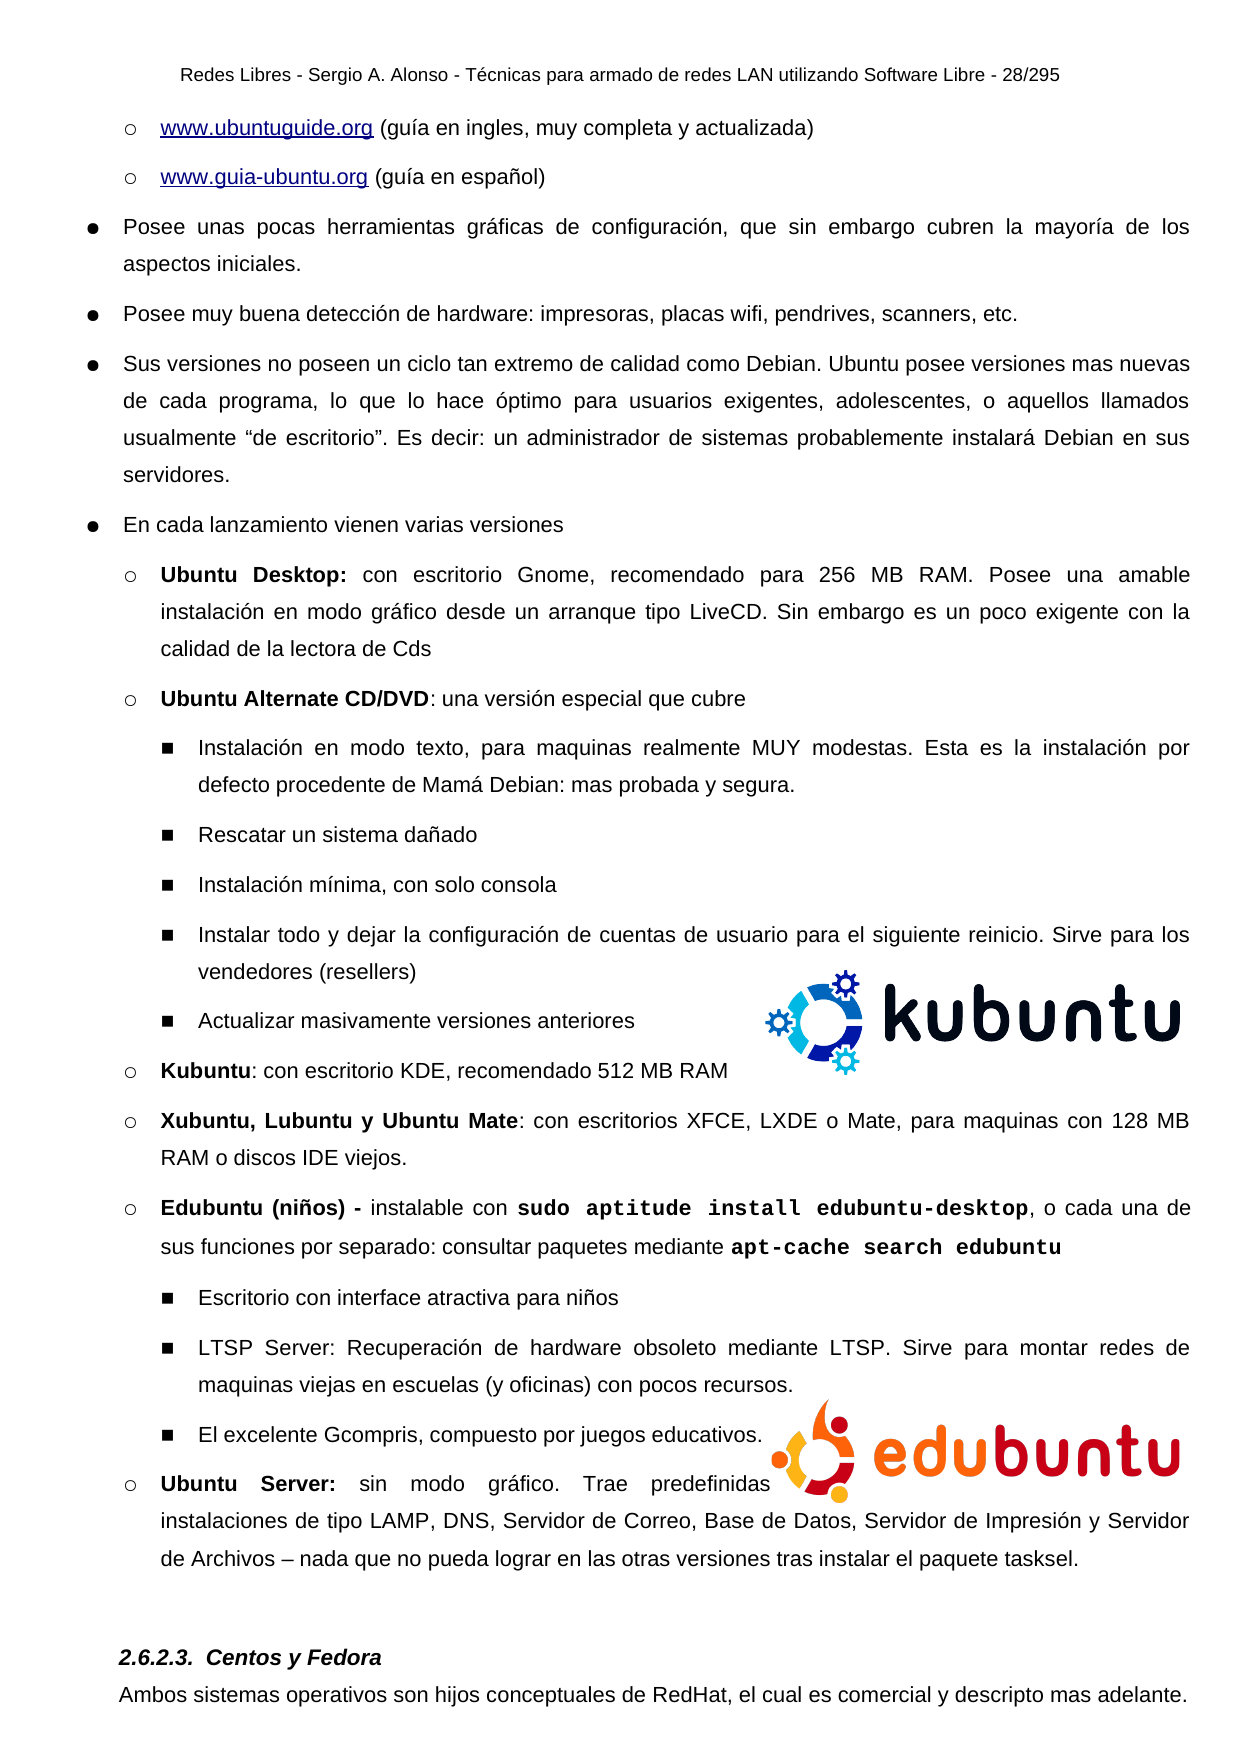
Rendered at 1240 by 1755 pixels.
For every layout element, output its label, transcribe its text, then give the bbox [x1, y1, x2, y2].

list Rescatar un sistema dañado [160, 823, 1192, 847]
list Xubuntu, Lubuntu y Ubuntu Mate: con escritorios XFCE, LXDE o Mate, para maquinas con 128 MB RAM o discos IDE viejos. [123, 1108, 1192, 1170]
list Instalación en modo texto, para maquinas realmente MUY modestas. Esta es la instalación por defecto procedente de Mamá Debian: mas probada y segura. [160, 736, 1192, 798]
list Sus versiones no poseen un ciclo tan extremo de calidad como Debian. Ubuntu posee versiones mas nuevas de cada programa, lo que lo hace óptimo para usuarios exigentes, adolescentes, o aquellos llamados usualmente “de escritorio”. Es decir: un administrador de sistemas probablemente instalará Debian en sus servidores. [85, 351, 1192, 487]
text Ambos sistemas operativos son hijos conceptuales de RedHat, el cual es comercial y descripto mas adelante. [48, 1683, 1192, 1708]
list www.ubuntuguide.org (guía en ingles, muy completa y actualizada) [123, 115, 1192, 140]
list Kubuntu: con escritorio KDE, recomendado 512 MB RAM [123, 1058, 1192, 1083]
picture [841, 1057, 850, 1066]
list Ubuntu Alternate CD/DVD: una versión especial que cubre [123, 686, 1192, 711]
list Edubuntu (niños) - instalable con sudo aptitude install edubuntu-desktop, o cada una de sus funciones por separado: consultar paquetes mediante apt-cache search edubuntu [123, 1195, 1192, 1261]
list Instalación mínima, con solo consola [160, 872, 1192, 897]
list Instalar todo y dejar la configuración de cuentas de usuario para el siguiente reinicio. Sirve para los vendedores (resellers) [160, 922, 1192, 984]
picture [765, 970, 1180, 1075]
list www.guia-ubuntu.org (guía en español) [123, 165, 1192, 189]
list LTSP Server: Recuperación de hardware obsoleto mediante LTSP. Sirve para montar redes de maquinas viejas en escuelas (y oficinas) con pocos recursos. [160, 1335, 1192, 1397]
list El excelente Gcompris, compuesto por juegos educativos. [160, 1422, 771, 1447]
picture [771, 1399, 1180, 1503]
subtitle Centos y Fedora [119, 1646, 1192, 1671]
list Ubuntu Server: sin modo gráfico. Trae predefinidas instalaciones de tipo LAMP, DNS, Servidor de Correo, Base de Datos, Servidor de Impresión y Servidor de Archivos – nada que no pueda lograr en las otras versiones tras instalar el paquete tasksel. [123, 1472, 1192, 1571]
list Actualizar masivamente versiones anteriores [160, 1009, 765, 1034]
list Posee muy buena detección de hardware: impresoras, placas wifi, pendrives, scanners, etc. [85, 301, 1192, 326]
list Posee unas pocas herramientas gráficas de configuración, que sin embargo cubren la mayoría de los aspectos iniciales. [85, 214, 1192, 276]
list Ubuntu Desktop: con escritorio Gnome, recomendado para 256 MB RAM. Posee una amable instalación en modo gráfico desde un arranque tipo LiveCD. Sin embargo es un poco exigente con la calidad de la lectora de Cds [123, 562, 1192, 661]
list Escritorio con interface atractiva para niños [160, 1286, 1192, 1310]
list En cada lanzamiento vienen varias versiones [85, 512, 1192, 537]
